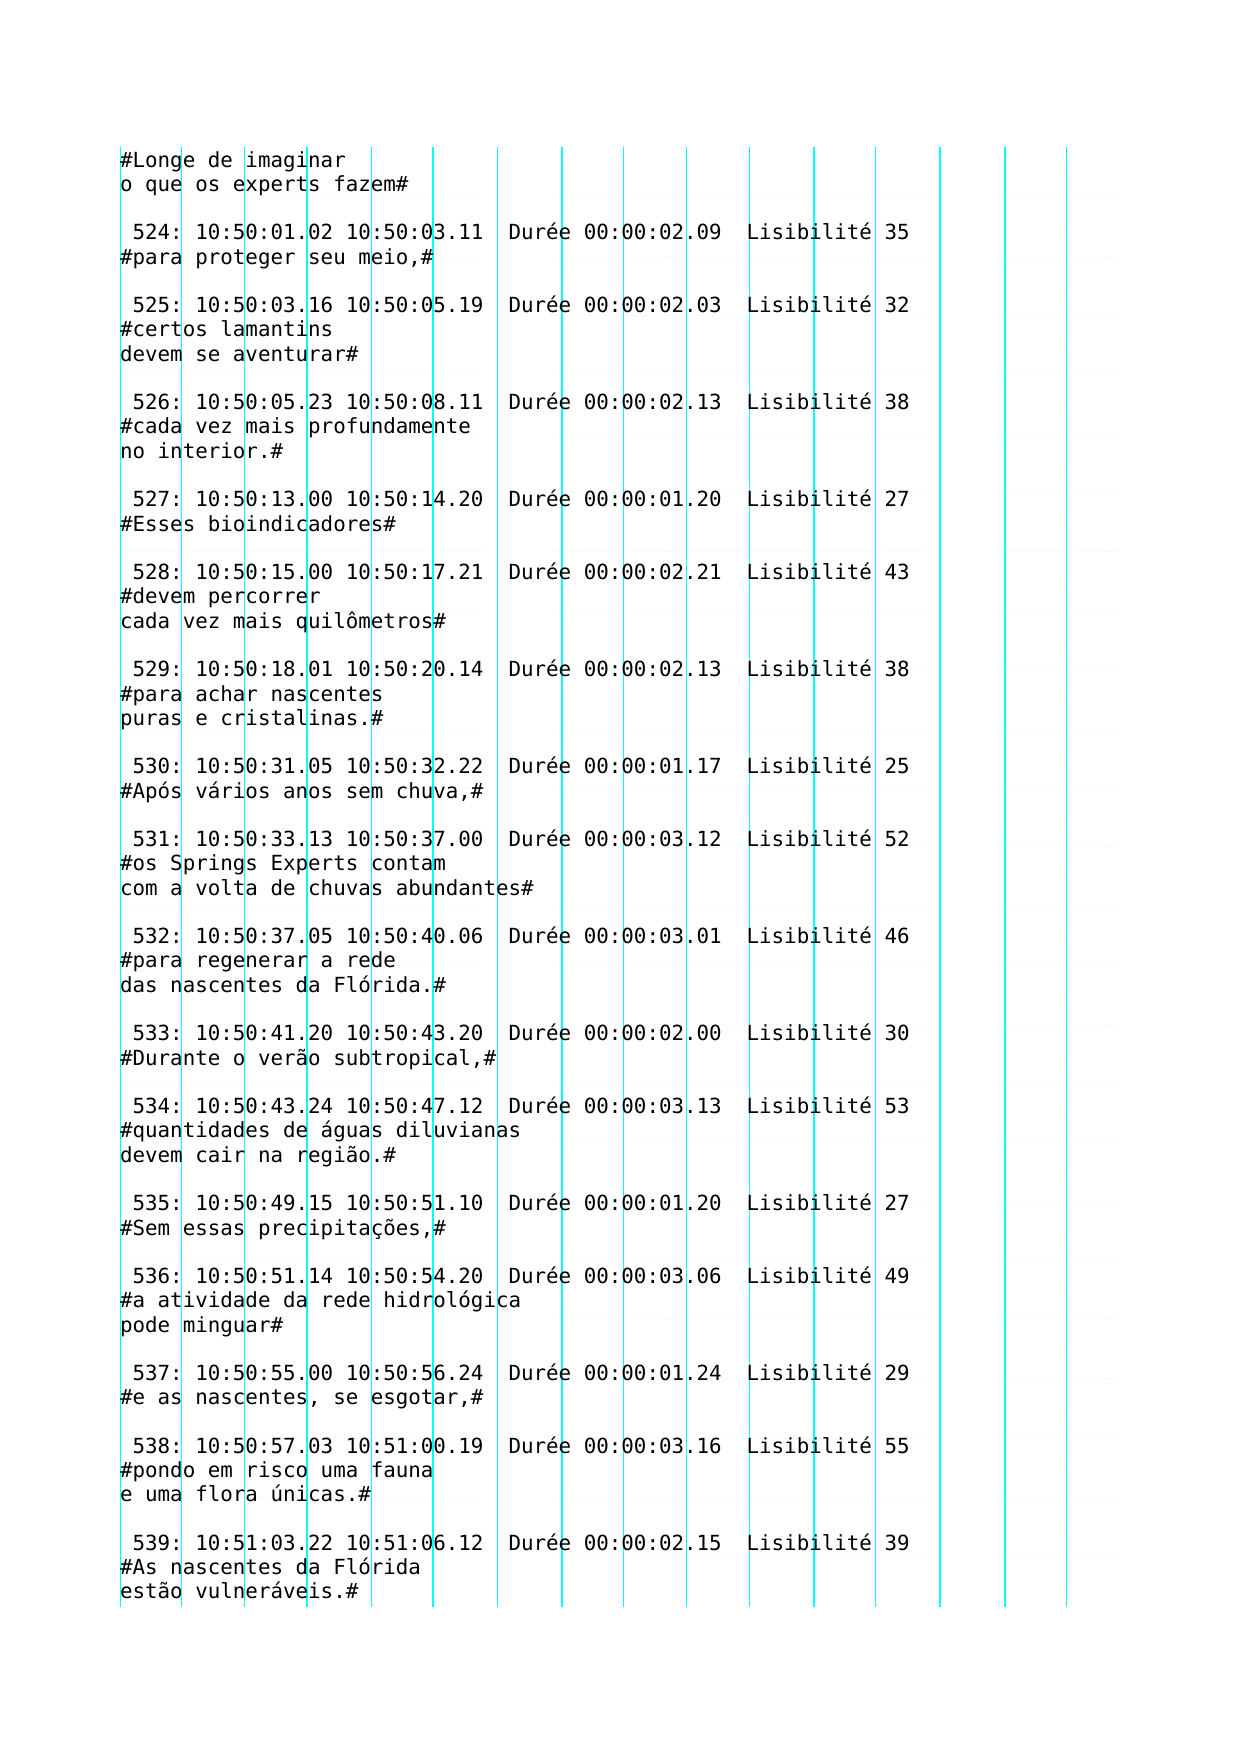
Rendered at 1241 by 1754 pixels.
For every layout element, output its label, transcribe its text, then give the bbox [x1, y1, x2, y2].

text 529: 10:50:18.01 10:50:20.14 Durée 00:00:02.13 Lisibilité 38 [120, 657, 1120, 682]
text e uma flora únicas.# [120, 1482, 1120, 1507]
text #certos lamantins [120, 317, 1120, 342]
text #os Springs Experts contam [120, 851, 1120, 876]
text estão vulneráveis.# [120, 1579, 1120, 1604]
text 538: 10:50:57.03 10:51:00.19 Durée 00:00:03.16 Lisibilité 55 [120, 1434, 1120, 1458]
text 527: 10:50:13.00 10:50:14.20 Durée 00:00:01.20 Lisibilité 27 [120, 487, 1120, 512]
text 530: 10:50:31.05 10:50:32.22 Durée 00:00:01.17 Lisibilité 25 [120, 754, 1120, 779]
text 526: 10:50:05.23 10:50:08.11 Durée 00:00:02.13 Lisibilité 38 [120, 390, 1120, 414]
text 534: 10:50:43.24 10:50:47.12 Durée 00:00:03.13 Lisibilité 53 [120, 1094, 1120, 1118]
text #para proteger seu meio,# [120, 245, 1120, 269]
text das nascentes da Flórida.# [120, 973, 1120, 997]
text 532: 10:50:37.05 10:50:40.06 Durée 00:00:03.01 Lisibilité 46 [120, 924, 1120, 948]
text puras e cristalinas.# [120, 706, 1120, 730]
text #Após vários anos sem chuva,# [120, 779, 1120, 803]
picture [119, 147, 1121, 1607]
text #devem percorrer [120, 584, 1120, 609]
text devem cair na região.# [120, 1143, 1120, 1167]
text #Sem essas precipitações,# [120, 1216, 1120, 1240]
text o que os experts fazem# [120, 172, 1120, 196]
text #Esses bioindicadores# [120, 512, 1120, 536]
text 525: 10:50:03.16 10:50:05.19 Durée 00:00:02.03 Lisibilité 32 [120, 293, 1120, 317]
text #As nascentes da Flórida [120, 1555, 1120, 1579]
text #pondo em risco uma fauna [120, 1458, 1120, 1482]
text pode minguar# [120, 1313, 1120, 1337]
text 536: 10:50:51.14 10:50:54.20 Durée 00:00:03.06 Lisibilité 49 [120, 1264, 1120, 1288]
text 537: 10:50:55.00 10:50:56.24 Durée 00:00:01.24 Lisibilité 29 [120, 1361, 1120, 1385]
text #a atividade da rede hidrológica [120, 1288, 1120, 1313]
text #e as nascentes, se esgotar,# [120, 1385, 1120, 1410]
text #para achar nascentes [120, 682, 1120, 706]
text com a volta de chuvas abundantes# [120, 876, 1120, 900]
text #Longe de imaginar [120, 148, 1120, 172]
text #Durante o verão subtropical,# [120, 1046, 1120, 1070]
text #para regenerar a rede [120, 948, 1120, 973]
text #cada vez mais profundamente [120, 414, 1120, 439]
text 531: 10:50:33.13 10:50:37.00 Durée 00:00:03.12 Lisibilité 52 [120, 827, 1120, 851]
text 528: 10:50:15.00 10:50:17.21 Durée 00:00:02.21 Lisibilité 43 [120, 560, 1120, 584]
text 524: 10:50:01.02 10:50:03.11 Durée 00:00:02.09 Lisibilité 35 [120, 220, 1120, 245]
text 533: 10:50:41.20 10:50:43.20 Durée 00:00:02.00 Lisibilité 30 [120, 1021, 1120, 1046]
text 535: 10:50:49.15 10:50:51.10 Durée 00:00:01.20 Lisibilité 27 [120, 1191, 1120, 1216]
text devem se aventurar# [120, 342, 1120, 366]
text cada vez mais quilômetros# [120, 609, 1120, 633]
text 539: 10:51:03.22 10:51:06.12 Durée 00:00:02.15 Lisibilité 39 [120, 1531, 1120, 1555]
text #quantidades de águas diluvianas [120, 1118, 1120, 1143]
text no interior.# [120, 439, 1120, 463]
